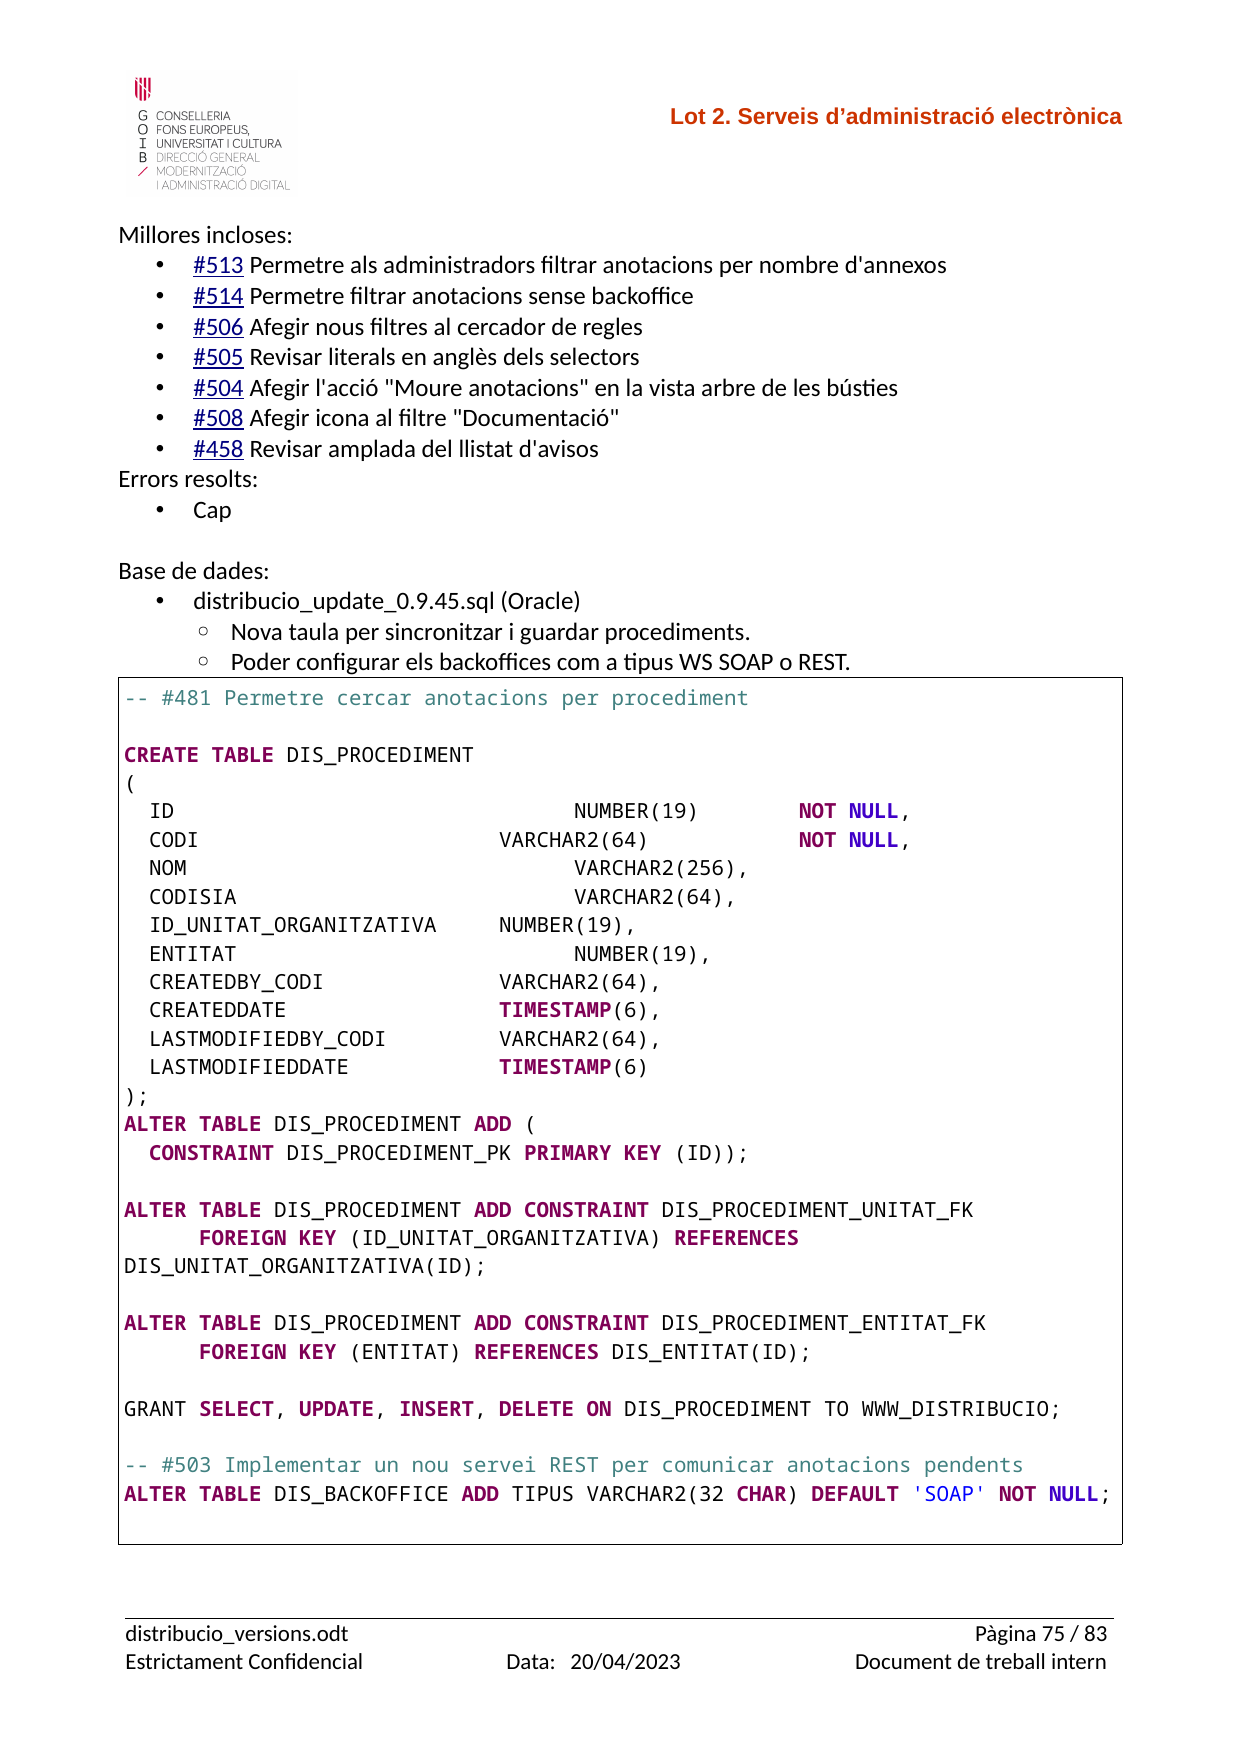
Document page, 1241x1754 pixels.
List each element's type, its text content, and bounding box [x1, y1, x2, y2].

list Nova taula per sincronitzar i guardar procediments. [193, 616, 1122, 646]
table_header -- #481 Permetre cercar anotacions per procediment CREATE TABLE DIS_PROCEDIMENT ( ID NUMBER(19) NOT NULL, CODI VARCHAR2(64) NOT NULL, NOM VARCHAR2(256), CODISIA VARCHAR2(64), ID_UNITAT_ORGANITZATIVA NUMBER(19), ENTITAT NUMBER(19), CREATEDBY_CODI VARCHAR2(64), CREATEDDATE TIMESTAMP(6), LASTMODIFIEDBY_CODI VARCHAR2(64), LASTMODIFIEDDATE TIMESTAMP(6) ); ALTER TABLE DIS_PROCEDIMENT ADD ( CONSTRAINT DIS_PROCEDIMENT_PK PRIMARY KEY (ID)); ALTER TABLE DIS_PROCEDIMENT ADD CONSTRAINT DIS_PROCEDIMENT_UNITAT_FK FOREIGN KEY (ID_UNITAT_ORGANITZATIVA) REFERENCES DIS_UNITAT_ORGANITZATIVA(ID); ALTER TABLE DIS_PROCEDIMENT ADD CONSTRAINT DIS_PROCEDIMENT_ENTITAT_FK FOREIGN KEY (ENTITAT) REFERENCES DIS_ENTITAT(ID); GRANT SELECT, UPDATE, INSERT, DELETE ON DIS_PROCEDIMENT TO WWW_DISTRIBUCIO; -- #503 Implementar un nou servei REST per comunicar anotacions pendents ALTER TABLE DIS_BACKOFFICE ADD TIPUS VARCHAR2(32 CHAR) DEFAULT 'SOAP' NOT NULL; [119, 678, 1122, 1544]
list #508 Afegir icona al filtre "Documentació" [156, 402, 1122, 433]
list #504 Afegir l'acció "Moure anotacions" en la vista arbre de les bústies [156, 372, 1122, 402]
list Poder configurar els backoffices com a tipus WS SOAP o REST. [193, 646, 1122, 677]
text Errors resolts: [118, 463, 1122, 494]
text Millores incloses: [118, 219, 1122, 250]
list distribucio_update_0.9.45.sql (Oracle) [156, 585, 1122, 616]
picture [126, 70, 299, 197]
list #513 Permetre als administradors filtrar anotacions per nombre d'annexos [156, 250, 1122, 280]
list #458 Revisar amplada del llistat d'avisos [156, 433, 1122, 463]
list #514 Permetre filtrar anotacions sense backoffice [156, 280, 1122, 311]
list #505 Revisar literals en anglès dels selectors [156, 341, 1122, 372]
list #506 Afegir nous filtres al cercador de regles [156, 311, 1122, 341]
list Cap [156, 494, 1122, 524]
text Base de dades: [118, 555, 1122, 585]
